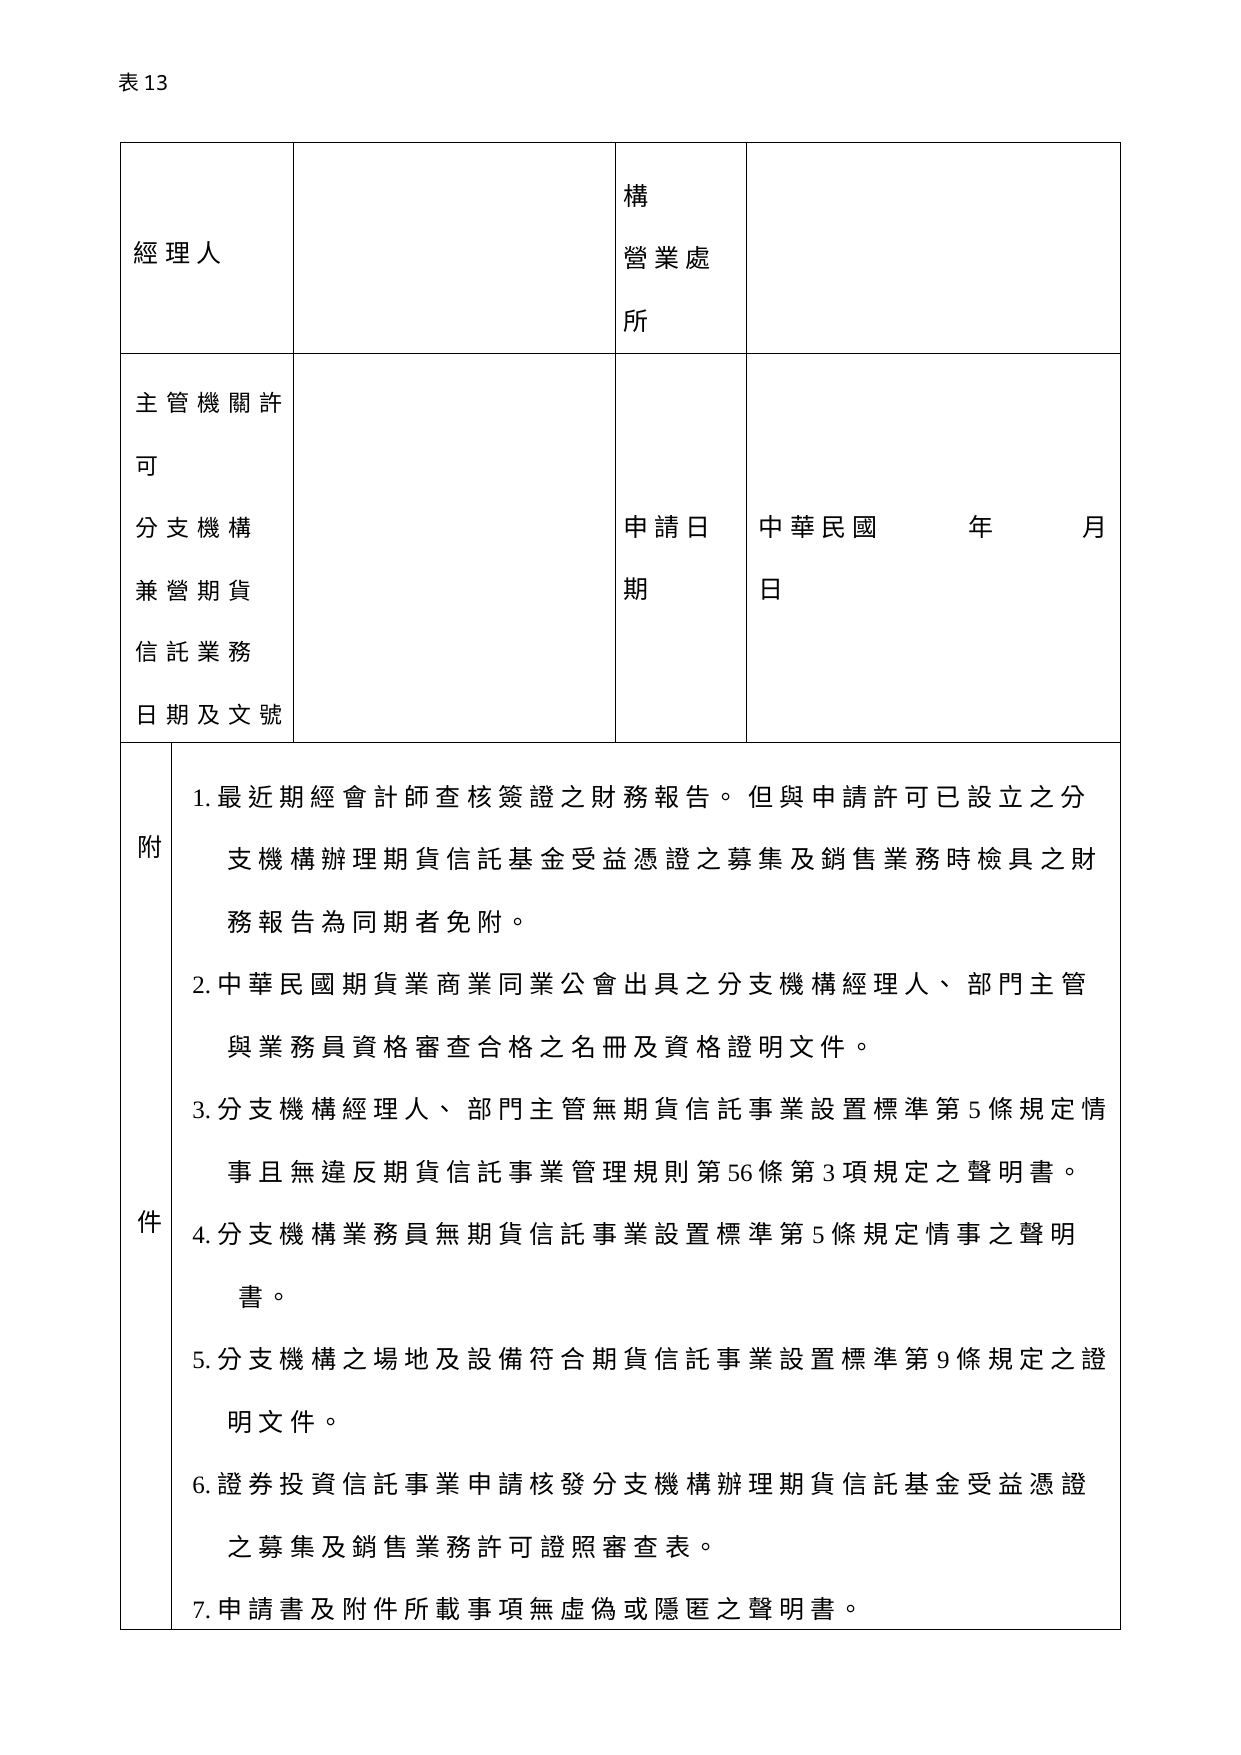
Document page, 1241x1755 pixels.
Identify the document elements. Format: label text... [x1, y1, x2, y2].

table_cell 1.最近期經會計師查核簽證之財務報告。但與申請許可已設立之分支機構辦理期貨信託基金受益憑證之募集及銷售業務時檢具之財務報告為同期者免附。 2.中華民國期貨業商業同業公會出具之分支機構經理人、部門主管與業務員資格審查合格之名冊及資格證明文件。 3.分支機構經理人、部門主管無期貨信託事業設置標準第5條規定情事且無違反期貨信託事業管理規則第56條第3項規定之聲明書。 4.分支機構業務員無期貨信託事業設置標準第5條規定情事之聲明書。 5.分支機構之場地及設備符合期貨信託事業設置標準第9條規定之證明文件。 6.證券投資信託事業申請核發分支機構辦理期貨信託基金受益憑證之募集及銷售業務許可證照審查表。 7.申請書及附件所載事項無虛偽或隱匿之聲明書。 [172, 743, 1120, 1629]
table_cell [747, 143, 1120, 352]
table_cell [294, 354, 615, 742]
table_cell 經理人 [121, 143, 293, 352]
table_cell 主管機關許可 分支機構 兼營期貨 信託業務 日期及文號 [121, 354, 293, 742]
table_cell 申請日期 [616, 354, 746, 742]
table_cell 構 營業處所 [616, 143, 746, 352]
table_cell 附 件 [121, 743, 171, 1629]
table_cell 中華民國 年 月 日 [747, 354, 1120, 742]
table_cell [294, 143, 615, 352]
